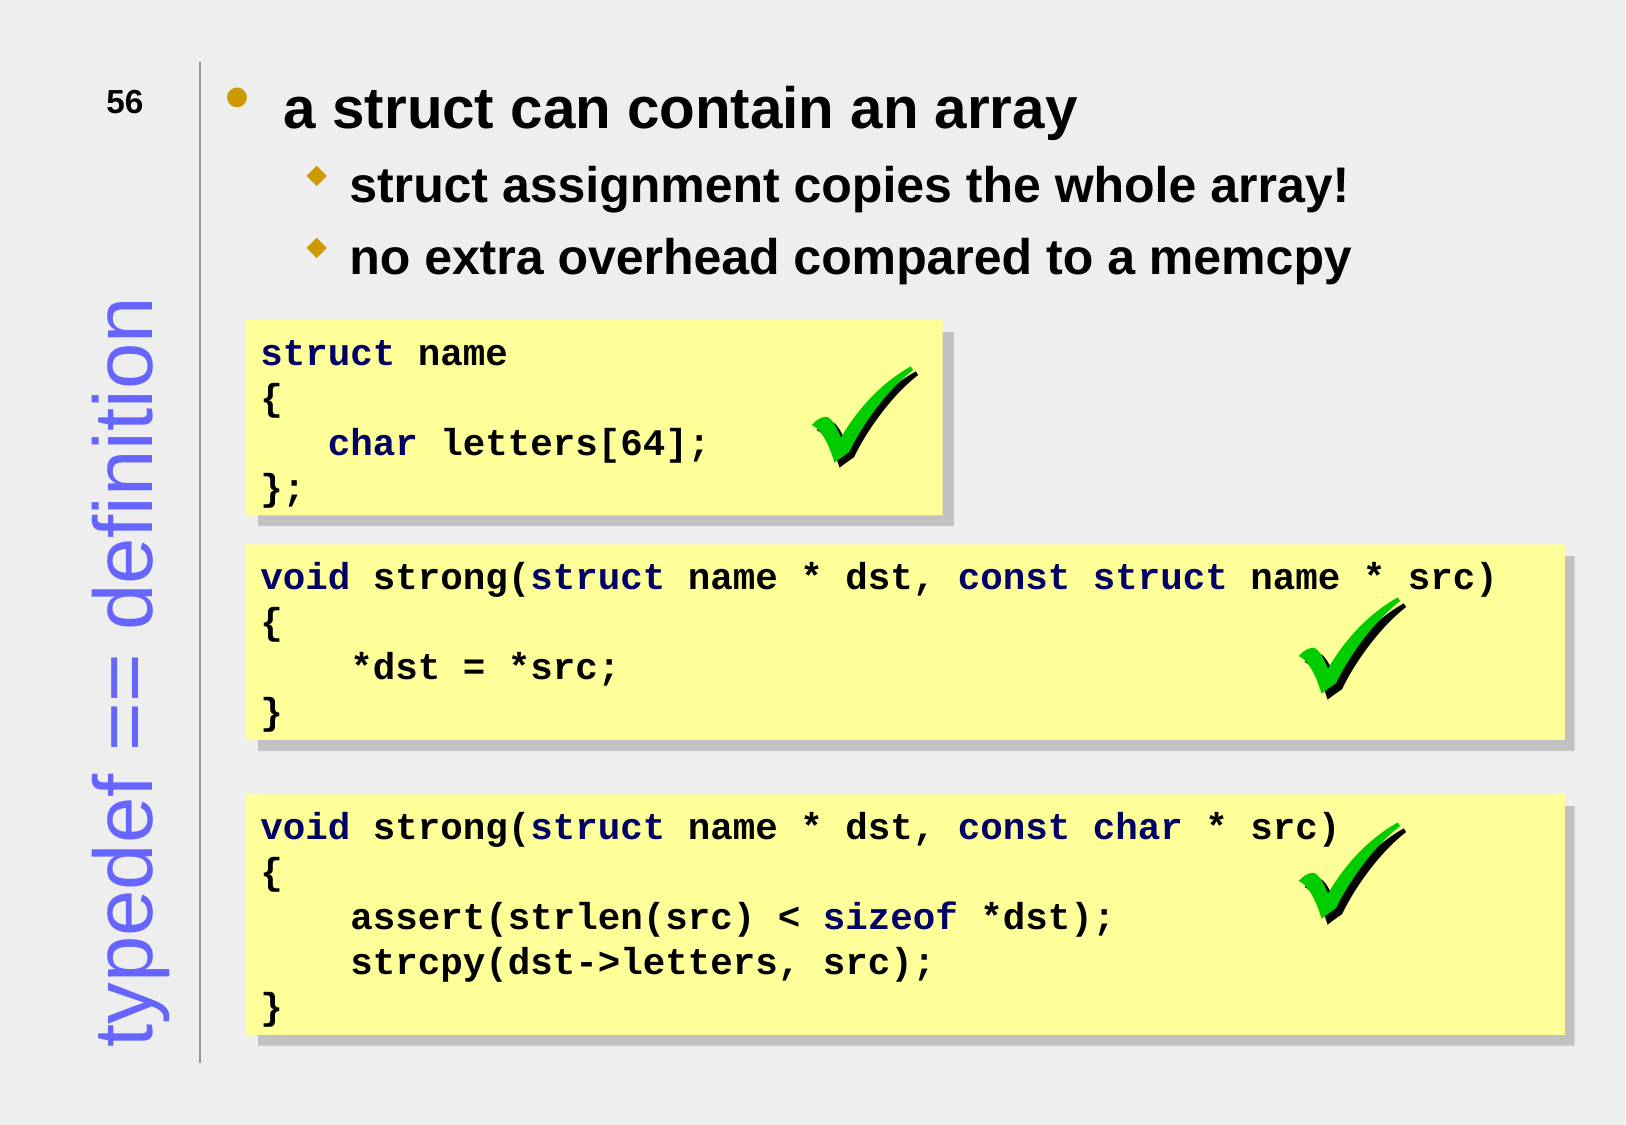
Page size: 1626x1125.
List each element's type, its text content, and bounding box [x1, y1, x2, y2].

text_box  [1273, 781, 1463, 976]
text_box  [1273, 556, 1463, 752]
title typedef == definition [50, 187, 188, 1063]
text_box struct name { char letters[64]; }; [245, 319, 943, 516]
text_box void strong(struct name * dst, const struct name * src) { *dst = *src; } [245, 544, 1565, 740]
text_box void strong(struct name * dst, const char * src) { assert(strlen(src) < sizeof *dst); strcpy(dst->letters, src); } [245, 794, 1565, 1035]
text_box  [785, 324, 975, 520]
list a struct can contain an array struct assignment copies the whole array! no extra overhead compared to a memcpy [212, 62, 1550, 1063]
